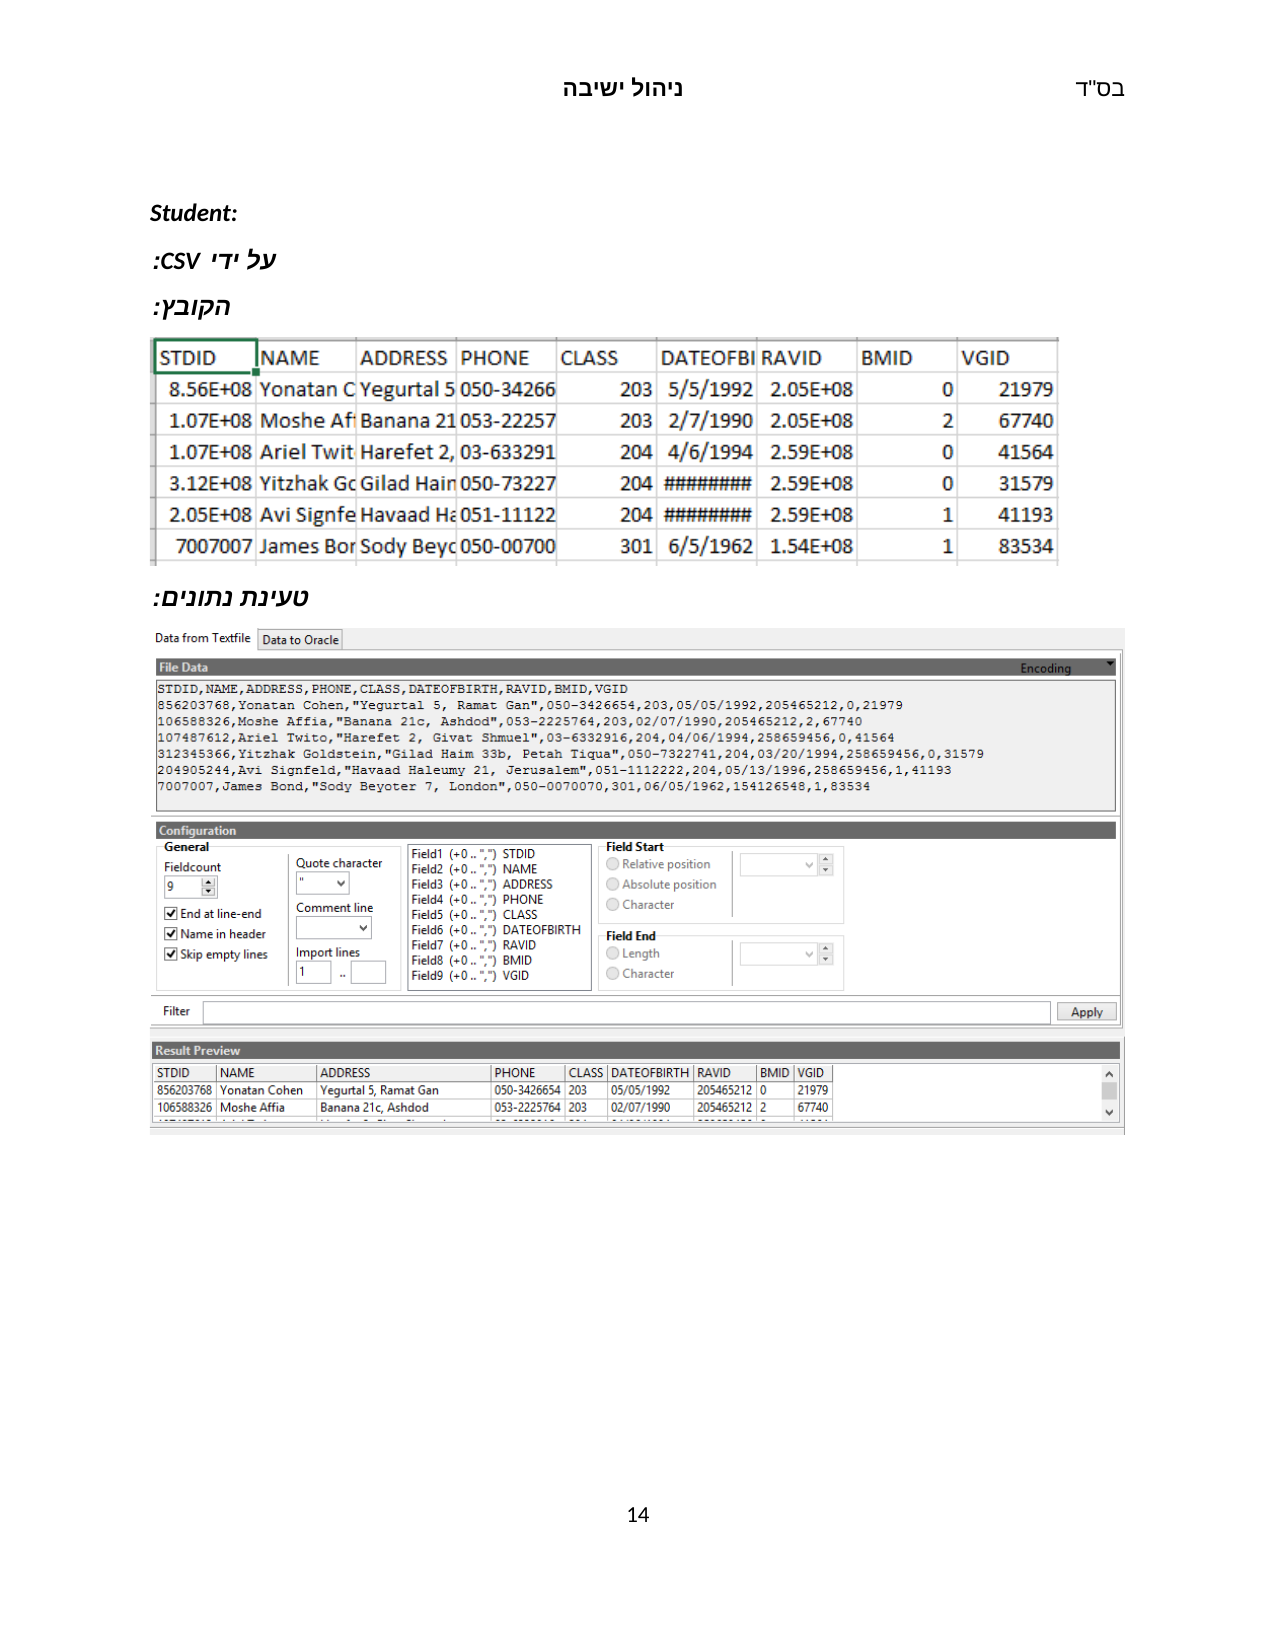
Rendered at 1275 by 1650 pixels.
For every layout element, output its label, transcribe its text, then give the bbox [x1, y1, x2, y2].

text טעינת נתונים: [150, 583, 1125, 612]
text הקובץ: [150, 292, 1125, 321]
text על ידי CSV: [150, 245, 1125, 275]
text Student: [150, 197, 1125, 228]
